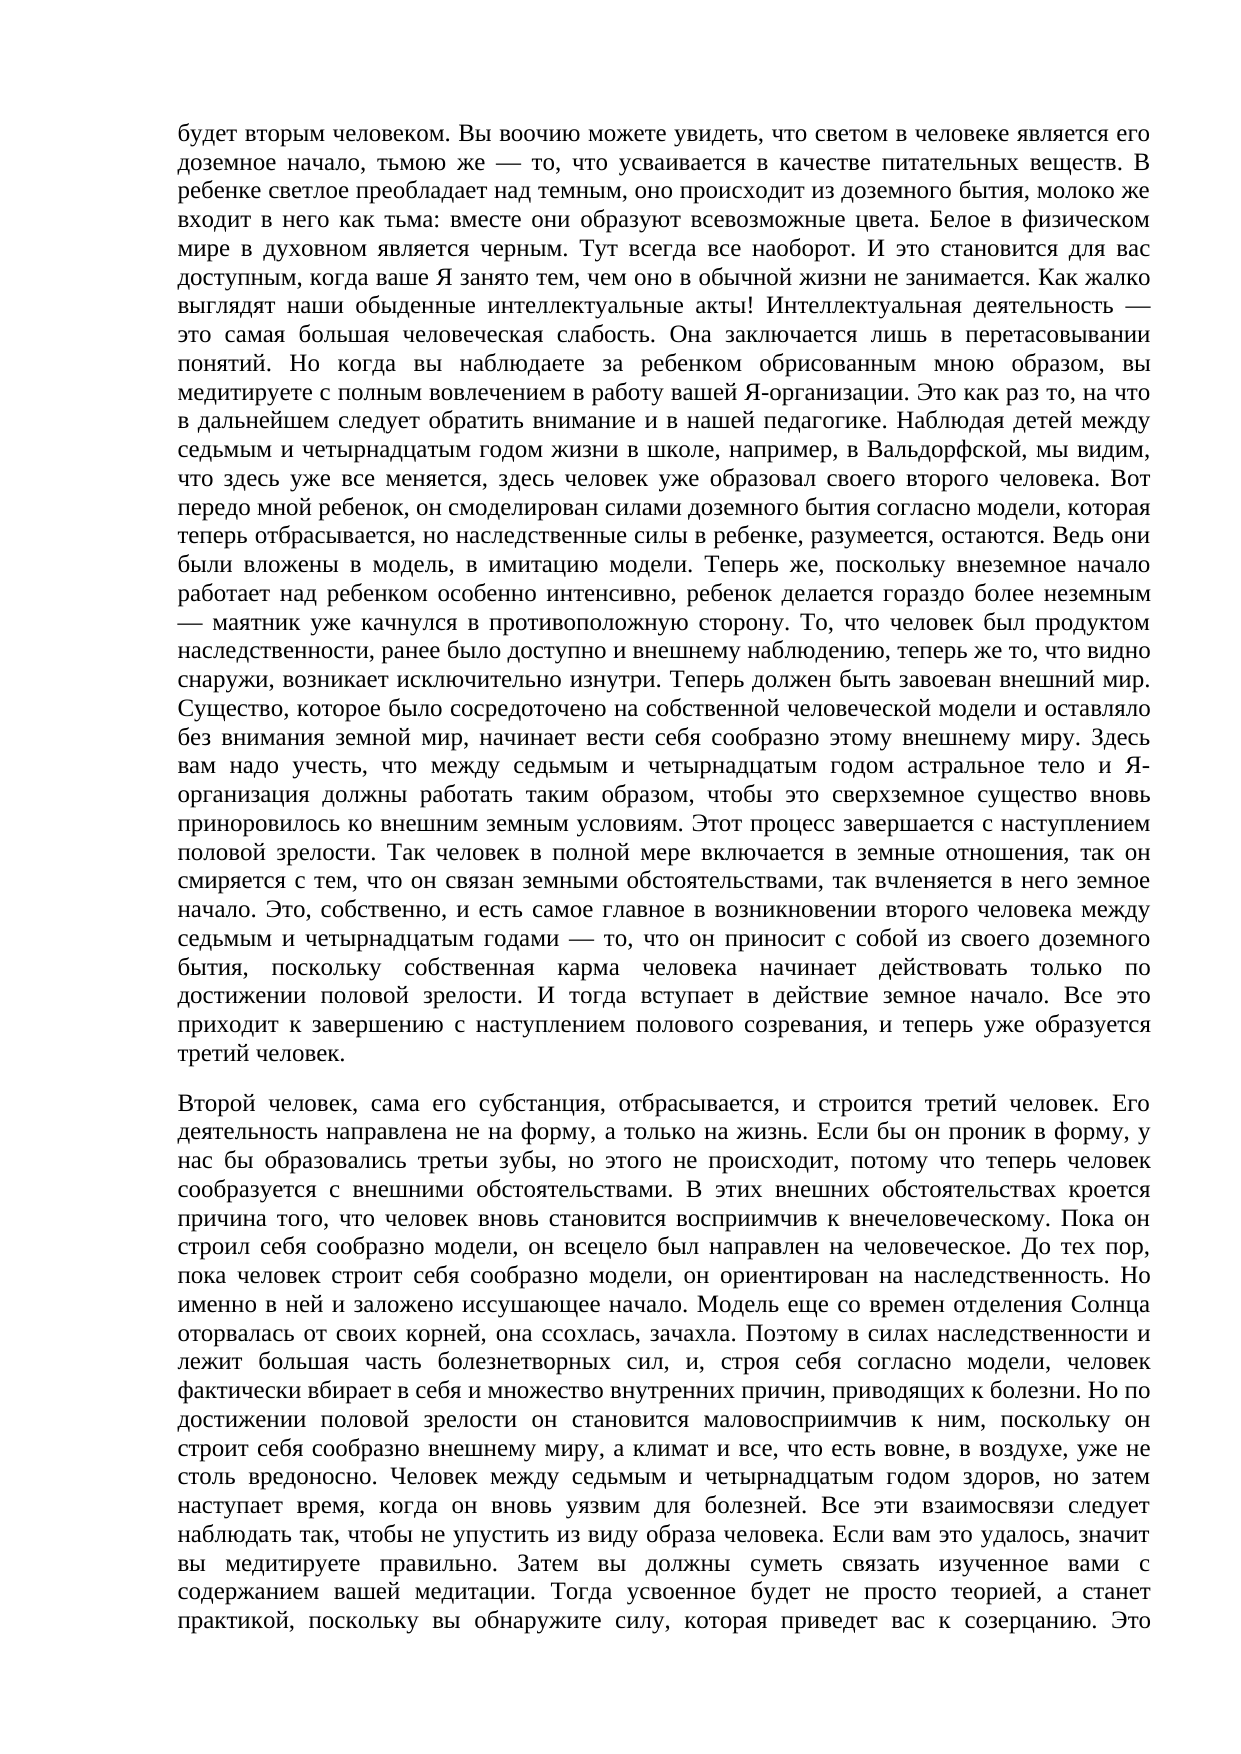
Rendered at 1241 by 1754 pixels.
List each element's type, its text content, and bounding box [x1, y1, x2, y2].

text Второй человек, сама его субстанция, отбрасывается, и строится третий человек. Его деятельность направлена не на форму, а только на жизнь. Если бы он проник в форму, у нас бы образовались третьи зубы, но этого не происходит, потому что теперь человек сообразуется с внешними обстоятельствами. В этих внешних обстоятельствах кроется причина того, что человек вновь становится восприимчив к внечеловеческому. Пока он строил себя сообразно модели, он всецело был направлен на человеческое. До тех пор, пока человек строит себя сообразно модели, он ориентирован на наследственность. Но именно в ней и заложено иссушающее начало. Модель еще со времен отделения Солнца оторвалась от своих корней, она ссохлась, зачахла. Поэтому в силах наследственности и лежит большая часть болезнетворных сил, и, строя себя согласно модели, человек фактически вбирает в себя и множество внутренних причин, приводящих к болезни. Но по достижении половой зрелости он становится маловосприимчив к ним, поскольку он строит себя сообразно внешнему миру, а климат и все, что есть вовне, в воздухе, уже не столь вредоносно. Человек между седьмым и четырнадцатым годом здоров, но затем наступает время, когда он вновь уязвим для болезней. Все эти взаимосвязи следует наблюдать так, чтобы не упустить из виду образа человека. Если вам это удалось, значит вы медитируете правильно. Затем вы должны суметь связать изученное вами с содержанием вашей медитации. Тогда усвоенное будет не просто теорией, а станет практикой, поскольку вы обнаружите силу, которая приведет вас к созерцанию. Это [177, 1088, 1152, 1634]
text будет вторым человеком. Вы воочию можете увидеть, что светом в человеке является его доземное начало, тьмою же — то, что усваивается в качестве питательных веществ. В ребенке светлое преобладает над темным, оно происходит из доземного бытия, молоко же входит в него как тьма: вместе они образуют всевозможные цвета. Белое в физическом мире в духовном является черным. Тут всегда все наоборот. И это становится для вас доступным, когда ваше Я занято тем, чем оно в обычной жизни не занимается. Как жалко выглядят наши обыденные интеллектуальные акты! Интеллектуальная деятельность — это самая большая человеческая слабость. Она заключается лишь в перетасовывании понятий. Но когда вы наблюдаете за ребенком обрисованным мною образом, вы медитируете с полным вовлечением в работу вашей Я-организации. Это как раз то, на что в дальнейшем следует обратить внимание и в нашей педагогике. Наблюдая детей между седьмым и четырнадцатым годом жизни в школе, например, в Вальдорфской, мы видим, что здесь уже все меняется, здесь человек уже образовал своего второго человека. Вот передо мной ребенок, он смоделирован силами доземного бытия согласно модели, которая теперь отбрасывается, но наследственные силы в ребенке, разумеется, остаются. Ведь они были вложены в модель, в имитацию модели. Теперь же, поскольку внеземное начало работает над ребенком особенно интенсивно, ребенок делается гораздо более неземным — маятник уже качнулся в противоположную сторону. То, что человек был продуктом наследственности, ранее было доступно и внешнему наблюдению, теперь же то, что видно снаружи, возникает исключительно изнутри. Теперь должен быть завоеван внешний мир. Существо, которое было сосредоточено на собственной человеческой модели и оставляло без внимания земной мир, начинает вести себя сообразно этому внешнему миру. Здесь вам надо учесть, что между седьмым и четырнадцатым годом астральное тело и Я-организация должны работать таким образом, чтобы это сверхземное существо вновь приноровилось ко внешним земным условиям. Этот процесс завершается с наступлением половой зрелости. Так человек в полной мере включается в земные отношения, так он смиряется с тем, что он связан земными обстоятельствами, так вчленяется в него земное начало. Это, собственно, и есть самое главное в возникновении второго человека между седьмым и четырнадцатым годами — то, что он приносит с собой из своего доземного бытия, поскольку собственная карма человека начинает действовать только по достижении половой зрелости. И тогда вступает в действие земное начало. Все это приходит к завершению с наступлением полового созревания, и теперь уже образуется третий человек. [177, 118, 1152, 1067]
